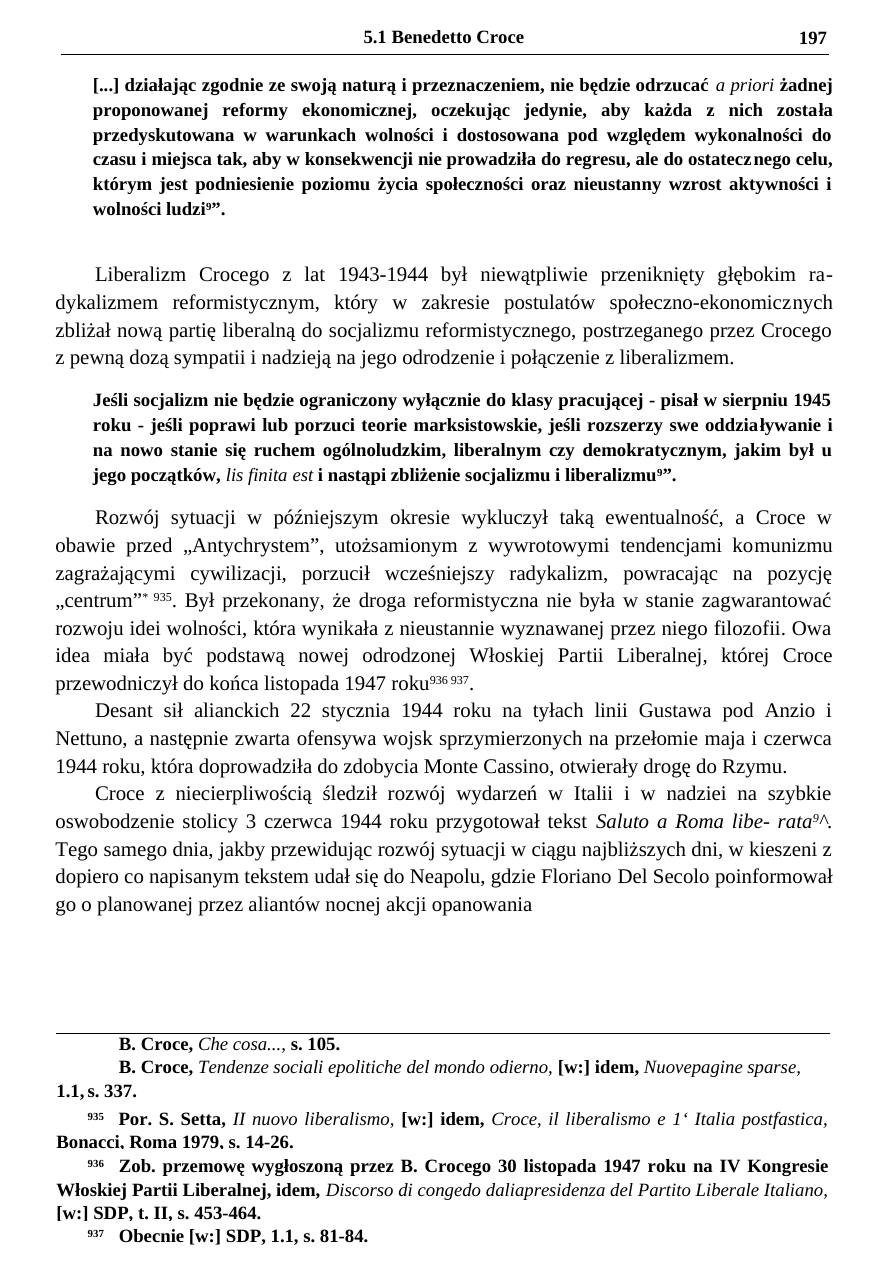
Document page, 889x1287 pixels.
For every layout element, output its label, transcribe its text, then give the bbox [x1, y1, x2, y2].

text Desant sił alianckich 22 stycznia 1944 roku na tyłach linii Gustawa pod Anzio i Nettuno, a następnie zwarta ofensywa wojsk sprzymierzonych na przełomie maja i czerwca 1944 roku, która doprowadziła do zdobycia Monte Cassino, otwierały drogę do Rzymu. [55, 698, 833, 778]
text Croce z niecierpliwością śledził rozwój wydarzeń w Italii i w nadziei na szybkie oswobodzenie stolicy 3 czerwca 1944 roku przygotował tekst Saluto a Roma libe- rata9^. Tego samego dnia, jakby przewidując rozwój sytuacji w ciągu najbliższych dni, w kieszeni z dopiero co napisanym tekstem udał się do Neapolu, gdzie Floriano Del Secolo poinformował go o planowanej przez aliantów nocnej akcji opanowania [55, 781, 833, 916]
text 936 Zob. przemowę wygłoszoną przez B. Crocego 30 listopada 1947 roku na IV Kongresie Włoskiej Partii Liberalnej, idem, Discorso di congedo daliapresidenza del Partito Liberale Italiano, [w:] SDP, t. II, s. 453-464. [56, 1155, 830, 1220]
text Rozwój sytuacji w późniejszym okresie wykluczył taką ewentualność, a Croce w obawie przed „Antychrystem”, utożsamionym z wywrotowymi tendencjami ko­munizmu zagrażającymi cywilizacji, porzucił wcześniejszy radykalizm, powracając na pozycję „centrum”* 935. Był przekonany, że droga reformistyczna nie była w stanie zagwarantować rozwoju idei wolności, która wynikała z nieustannie wyznawanej przez niego filozofii. Owa idea miała być podstawą nowej odrodzonej Włoskiej Par­tii Liberalnej, której Croce przewodniczył do końca listopada 1947 roku936 937. [55, 505, 833, 695]
text 5.1 Benedetto Croce [363, 26, 527, 47]
text B. Croce, Che cosa..., s. 105. [56, 1034, 830, 1054]
text 197 [799, 27, 832, 48]
text Liberalizm Crocego z lat 1943-1944 był niewątpliwie przeniknięty głębokim ra­dykalizmem reformistycznym, który w zakresie postulatów społeczno-ekonomicz­nych zbliżał nową partię liberalną do socjalizmu reformistycznego, postrzeganego przez Crocego z pewną dozą sympatii i nadzieją na jego odrodzenie i połączenie z liberalizmem. [55, 262, 833, 369]
text 937 Obecnie [w:] SDP, 1.1, s. 81-84. [56, 1225, 830, 1247]
text Jeśli socjalizm nie będzie ograniczony wyłącznie do klasy pracującej - pisał w sierpniu 1945 roku - jeśli poprawi lub porzuci teorie marksistowskie, jeśli rozszerzy swe oddzia­ływanie i na nowo stanie się ruchem ogólnoludzkim, liberalnym czy demokratycznym, jakim był u jego początków, lis finita est i nastąpi zbliżenie socjalizmu i liberalizmu9”. [93, 389, 833, 485]
text B. Croce, Tendenze sociali epolitiche del mondo odierno, [w:] idem, Nuovepagine sparse, [56, 1056, 830, 1078]
text [...] działając zgodnie ze swoją naturą i przeznaczeniem, nie będzie odrzucać a priori żadnej proponowanej reformy ekonomicznej, oczekując jedynie, aby każda z nich zosta­ła przedyskutowana w warunkach wolności i dostosowana pod względem wykonalności do czasu i miejsca tak, aby w konsekwencji nie prowadziła do regresu, ale do ostatecz­nego celu, którym jest podniesienie poziomu życia społeczności oraz nieustanny wzrost aktywności i wolności ludzi9”. [93, 74, 833, 219]
text 935 Por. S. Setta, II nuovo liberalismo, [w:] idem, Croce, il liberalismo e 1‘ Italia postfastica, Bonacci, Roma 1979, s. 14-26. [56, 1108, 830, 1148]
list s. 337. [56, 1080, 830, 1101]
